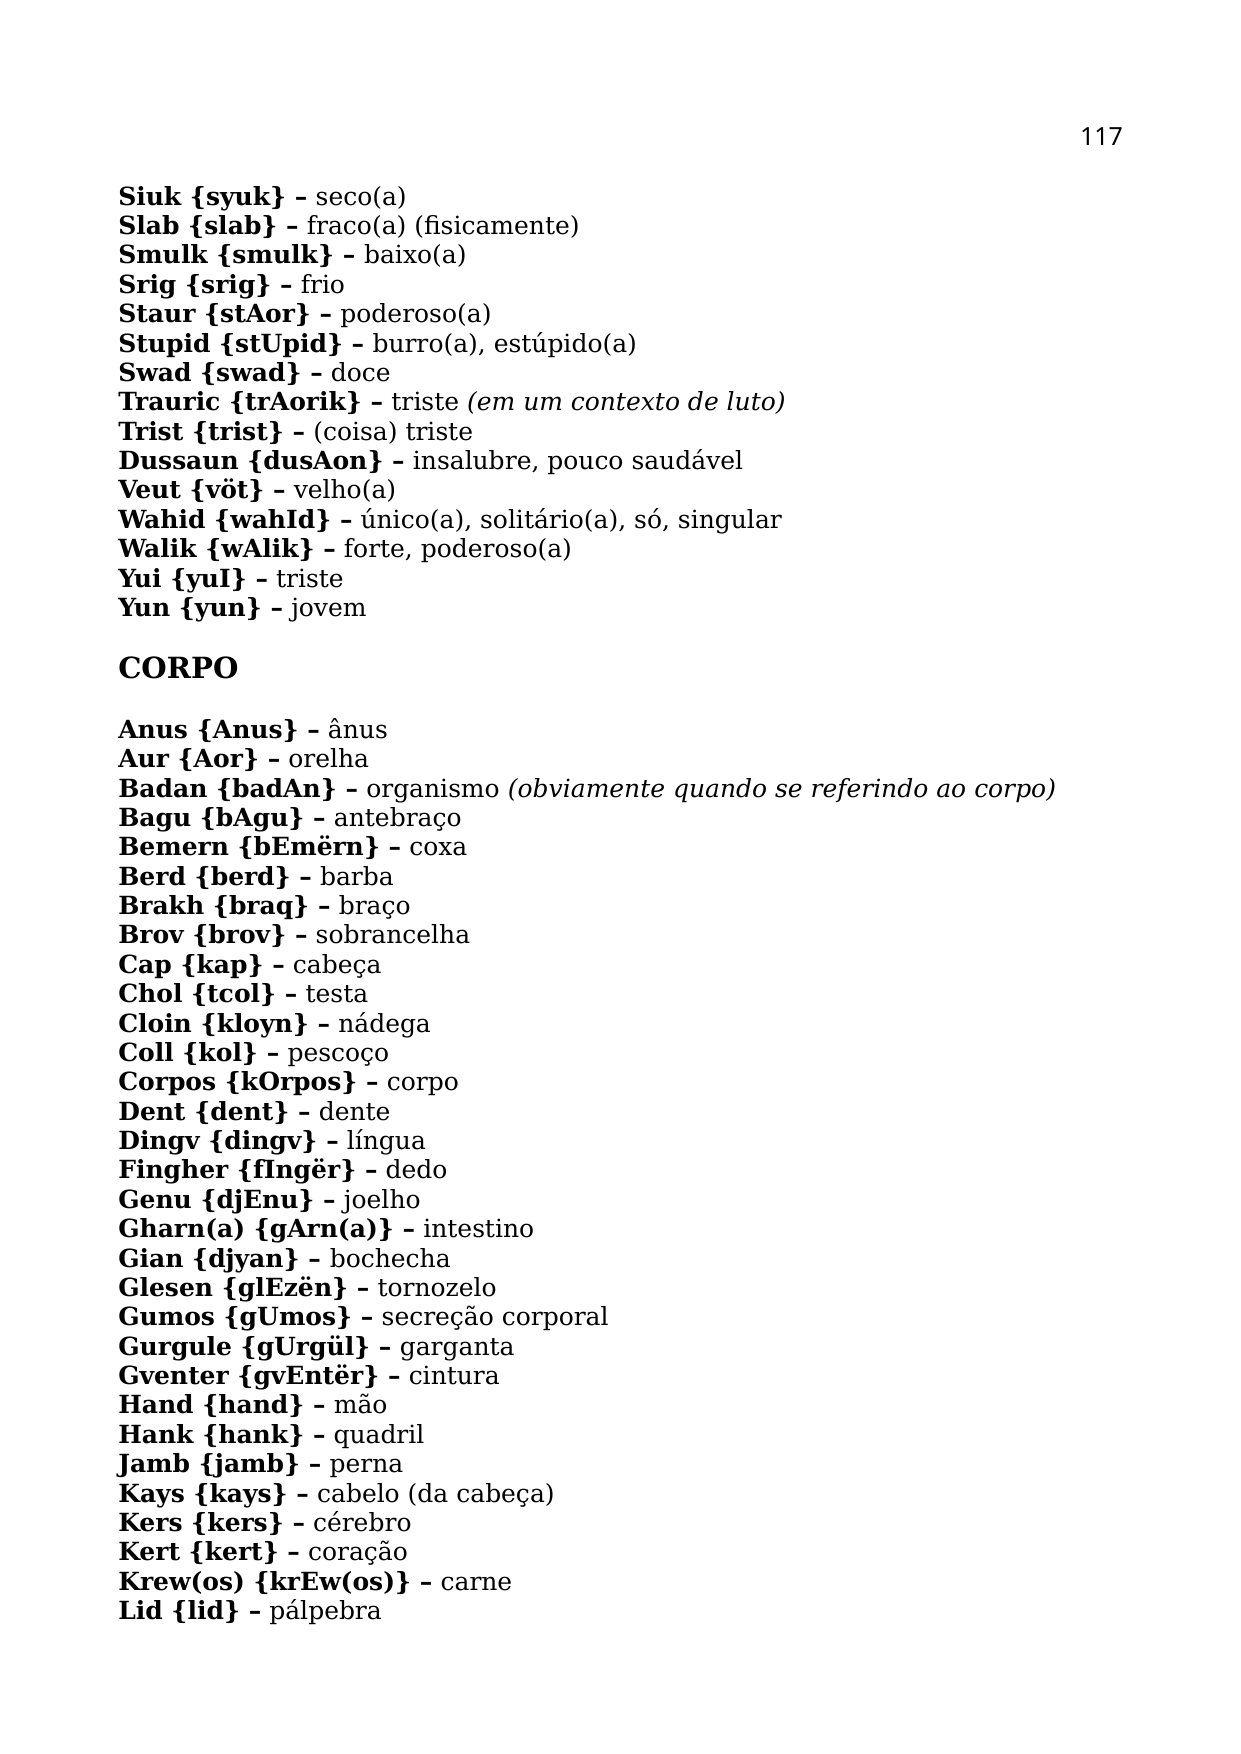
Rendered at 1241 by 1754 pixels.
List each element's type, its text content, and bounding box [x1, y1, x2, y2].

text Cloin {kloyn} – nádega [118, 1009, 1123, 1038]
text Anus {Anus} – ânus [118, 715, 1123, 744]
text Berd {berd} – barba [118, 862, 1123, 891]
text Bemern {bEmërn} – coxa [118, 832, 1123, 862]
text Gharn(a) {gArn(a)} – intestino [118, 1214, 1123, 1244]
text Cap {kap} – cabeça [118, 950, 1123, 979]
subtitle CORPO [118, 651, 1123, 686]
text Jamb {jamb} – perna [118, 1449, 1123, 1479]
text Swad {swad} – doce [118, 358, 1123, 387]
text Hank {hank} – quadril [118, 1420, 1123, 1449]
text Stupid {stUpid} – burro(a), estúpido(a) [118, 328, 1123, 358]
text Gumos {gUmos} – secreção corporal [118, 1302, 1123, 1332]
text Trist {trist} – (coisa) triste [118, 417, 1123, 446]
text Hand {hand} – mão [118, 1391, 1123, 1420]
text Kers {kers} – cérebro [118, 1508, 1123, 1537]
text Yun {yun} – jovem [118, 593, 1123, 622]
text Coll {kol} – pescoço [118, 1038, 1123, 1067]
text Kert {kert} – coração [118, 1537, 1123, 1567]
text Siuk {syuk} – seco(a) [118, 182, 1123, 211]
text Gian {djyan} – bochecha [118, 1244, 1123, 1273]
text Srig {srig} – frio [118, 270, 1123, 299]
text Dent {dent} – dente [118, 1097, 1123, 1126]
text Smulk {smulk} – baixo(a) [118, 240, 1123, 270]
text Genu {djEnu} – joelho [118, 1185, 1123, 1214]
text Walik {wAlik} – forte, poderoso(a) [118, 534, 1123, 563]
text Wahid {wahId} – único(a), solitário(a), só, singular [118, 505, 1123, 534]
text Badan {badAn} – organismo (obviamente quando se referindo ao corpo) [118, 774, 1123, 803]
text Brov {brov} – sobrancelha [118, 921, 1123, 950]
text Slab {slab} – fraco(a) (fisicamente) [118, 211, 1123, 240]
text Dussaun {dusAon} – insalubre, pouco saudável [118, 446, 1123, 475]
text Corpos {kOrpos} – corpo [118, 1067, 1123, 1097]
text Gurgule {gUrgül} – garganta [118, 1332, 1123, 1361]
text Bagu {bAgu} – antebraço [118, 803, 1123, 832]
text Kays {kays} – cabelo (da cabeça) [118, 1479, 1123, 1508]
text Brakh {braq} – braço [118, 891, 1123, 921]
text Gventer {gvEntër} – cintura [118, 1361, 1123, 1391]
text Chol {tcol} – testa [118, 979, 1123, 1009]
text Trauric {trAorik} – triste (em um contexto de luto) [118, 387, 1123, 417]
text Yui {yuI} – triste [118, 563, 1123, 593]
text Krew(os) {krEw(os)} – carne [118, 1567, 1123, 1596]
text Dingv {dingv} – língua [118, 1126, 1123, 1156]
text Glesen {glEzën} – tornozelo [118, 1273, 1123, 1302]
text Lid {lid} – pálpebra [118, 1596, 1123, 1626]
text Veut {vöt} – velho(a) [118, 475, 1123, 505]
text Staur {stAor} – poderoso(a) [118, 299, 1123, 328]
text Aur {Aor} – orelha [118, 744, 1123, 774]
text Fingher {fIngër} – dedo [118, 1156, 1123, 1185]
